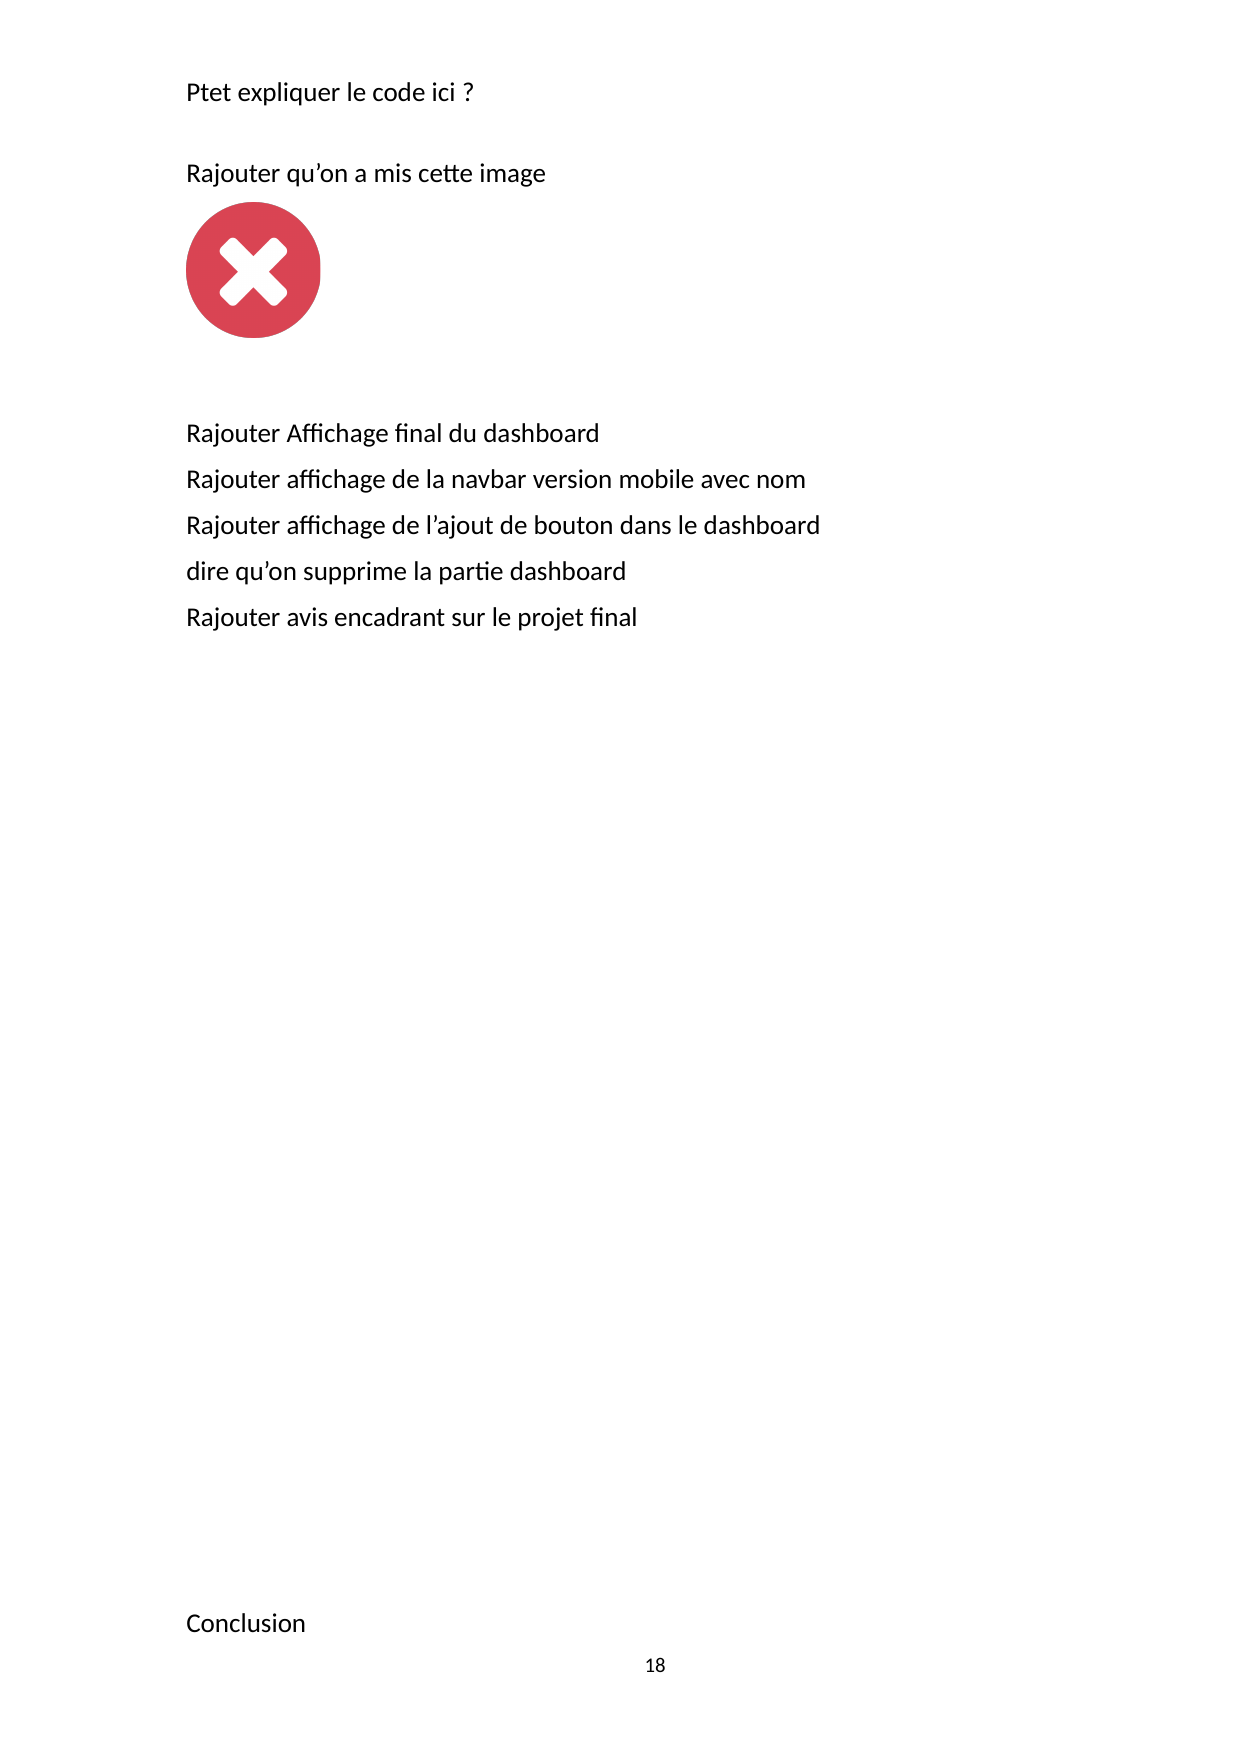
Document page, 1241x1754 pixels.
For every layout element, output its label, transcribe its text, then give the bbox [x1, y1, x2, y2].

text Rajouter avis encadrant sur le projet final [186, 601, 1123, 633]
picture [186, 202, 321, 338]
text dire qu’on supprime la partie dashboard [186, 554, 1123, 587]
text Rajouter affichage de l’ajout de bouton dans le dashboard [186, 508, 1123, 541]
text Rajouter Affichage final du dashboard [186, 416, 1123, 449]
text Ptet expliquer le code ici ? [186, 75, 1123, 108]
text Conclusion [186, 1606, 1123, 1639]
text Rajouter qu’on a mis cette image [186, 157, 1123, 190]
text Rajouter affichage de la navbar version mobile avec nom [186, 462, 1123, 495]
